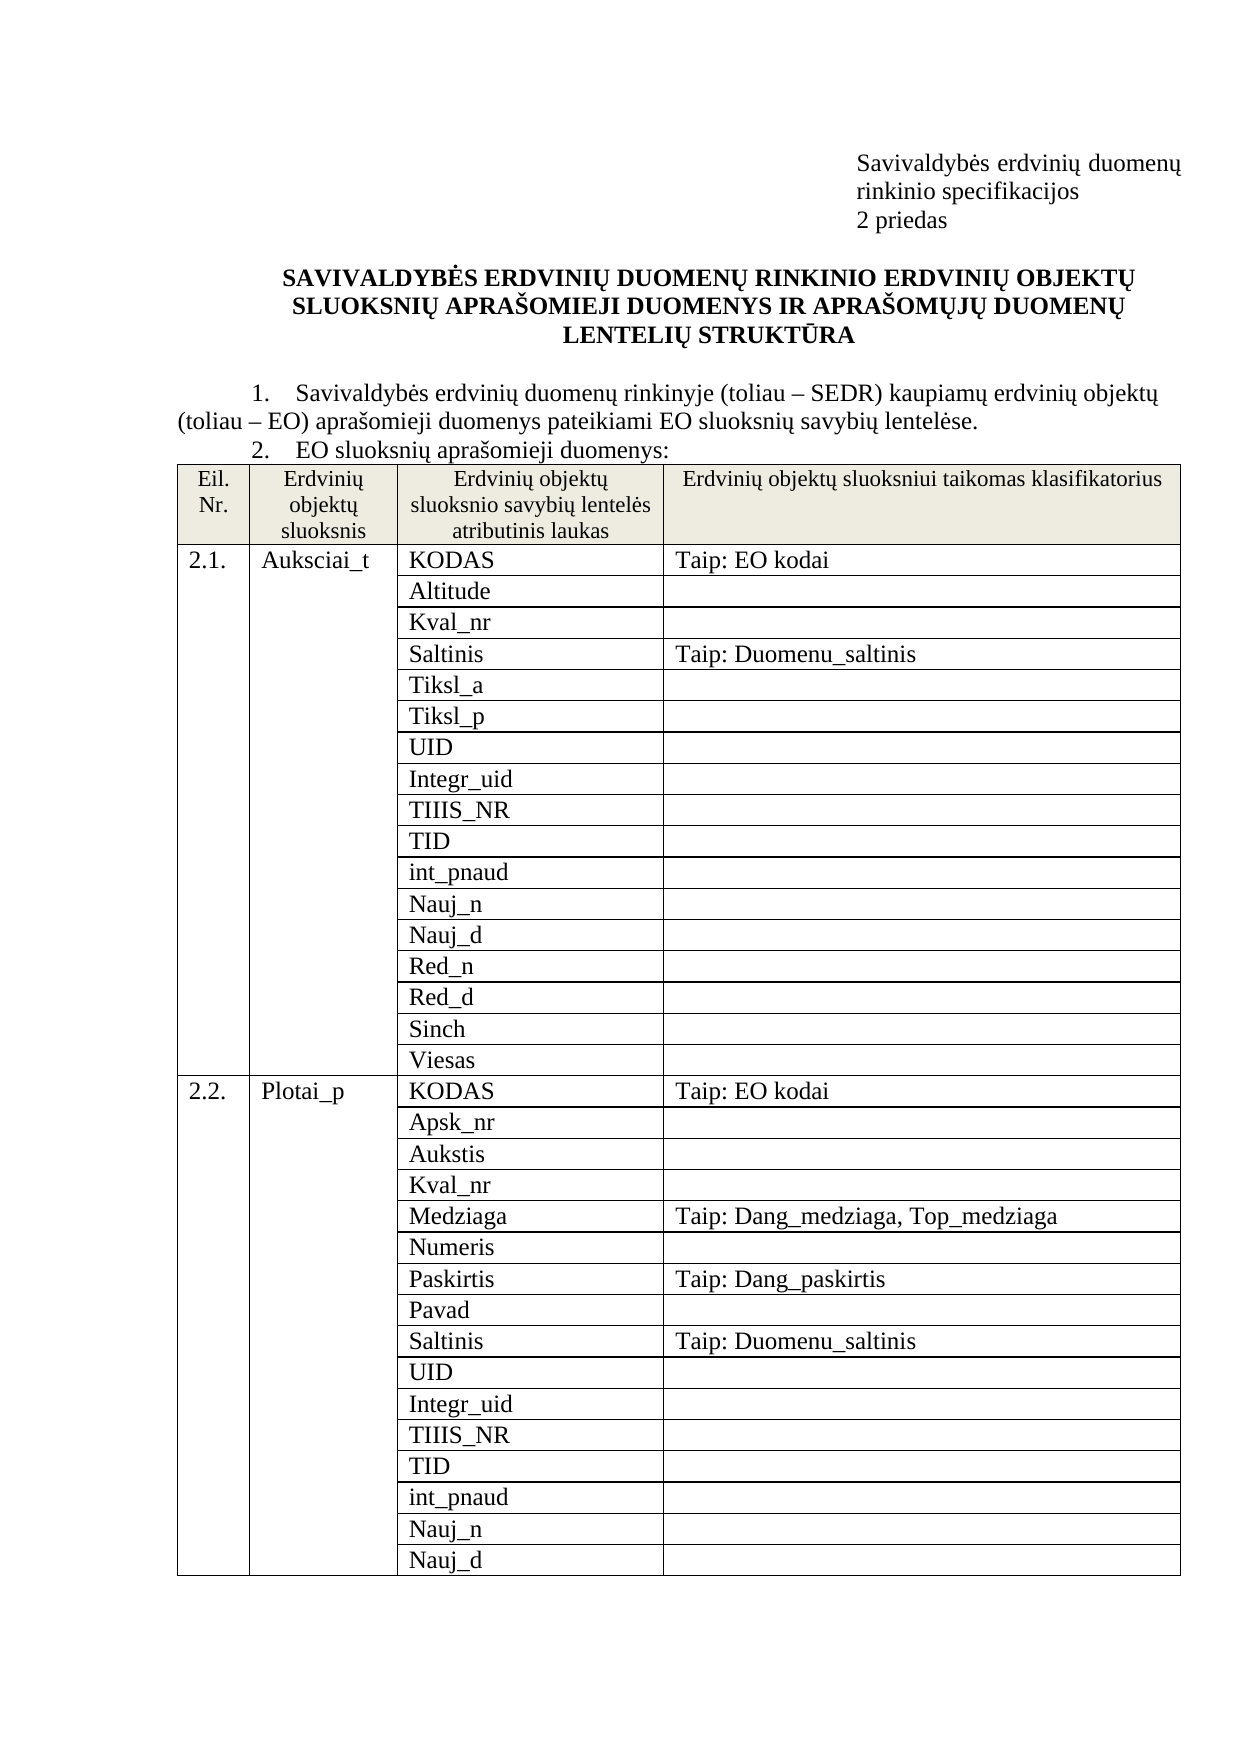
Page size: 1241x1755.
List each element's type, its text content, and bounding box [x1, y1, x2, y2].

table_cell Pavad [398, 1295, 663, 1325]
table_cell Paskirtis [398, 1264, 663, 1294]
table_cell Taip: EO kodai [664, 1076, 1180, 1106]
table_cell Apsk_nr [398, 1108, 663, 1138]
table_cell TID [398, 1451, 663, 1481]
table_cell UID [398, 1358, 663, 1388]
table_cell Taip: Dang_medziaga, Top_medziaga [664, 1201, 1180, 1231]
table_cell Kval_nr [398, 1170, 663, 1200]
table_cell Saltinis [398, 639, 663, 669]
table_cell Medziaga [398, 1201, 663, 1231]
table_cell [664, 1389, 1180, 1419]
table_cell Nauj_n [398, 889, 663, 919]
table_cell Tiksl_p [398, 701, 663, 731]
table_cell Nauj_d [398, 1545, 663, 1575]
table_cell Altitude [398, 576, 663, 606]
table_cell UID [398, 733, 663, 763]
table_cell [664, 1295, 1180, 1325]
table_cell [664, 951, 1180, 981]
table_cell [664, 1045, 1180, 1075]
text 2. EO sluoksnių aprašomieji duomenys: [177, 435, 1181, 464]
text 2 priedas [856, 205, 1181, 234]
table_cell 2.1. [178, 545, 249, 1075]
table_cell Nauj_n [398, 1514, 663, 1544]
table_cell [664, 1233, 1180, 1263]
table_cell Saltinis [398, 1326, 663, 1356]
text 1. Savivaldybės erdvinių duomenų rinkinyje (toliau – SEDR) kaupiamų erdvinių objektų (toliau – EO) aprašomieji duomenys pateikiami EO sluoksnių savybių lentelėse. [177, 378, 1181, 435]
table_cell int_pnaud [398, 1483, 663, 1513]
table_cell [664, 764, 1180, 794]
table_cell Viesas [398, 1045, 663, 1075]
table_cell KODAS [398, 545, 663, 575]
table_cell [664, 983, 1180, 1013]
table_header Erdvinių objektų sluoksnio savybių lentelės atributinis laukas [398, 465, 663, 544]
table_cell Integr_uid [398, 1389, 663, 1419]
table_cell [664, 701, 1180, 731]
table_cell Tiksl_a [398, 670, 663, 700]
table_cell [664, 733, 1180, 763]
table_cell [664, 1514, 1180, 1544]
table_cell Numeris [398, 1233, 663, 1263]
table_cell TIIIS_NR [398, 795, 663, 825]
table_cell Red_d [398, 983, 663, 1013]
table_cell [664, 608, 1180, 638]
table_header Erdvinių objektų sluoksniui taikomas klasifikatorius [664, 465, 1180, 544]
table_cell TIIIS_NR [398, 1420, 663, 1450]
table_cell TID [398, 826, 663, 856]
table_cell [664, 1545, 1180, 1575]
table_cell int_pnaud [398, 858, 663, 888]
table_cell [664, 795, 1180, 825]
table_cell [664, 826, 1180, 856]
table_cell [664, 1358, 1180, 1388]
table_cell Plotai_p [250, 1076, 397, 1575]
table_cell [664, 889, 1180, 919]
table_cell [664, 1451, 1180, 1481]
table_cell [664, 1420, 1180, 1450]
table_cell [664, 1014, 1180, 1044]
table_cell [664, 1108, 1180, 1138]
table_cell [664, 576, 1180, 606]
table_cell [664, 920, 1180, 950]
table_header Erdvinių objektų sluoksnis [250, 465, 397, 544]
table_cell Nauj_d [398, 920, 663, 950]
table_cell [664, 670, 1180, 700]
table_cell Aukstis [398, 1139, 663, 1169]
table_cell Red_n [398, 951, 663, 981]
table_cell Taip: Duomenu_saltinis [664, 1326, 1180, 1356]
table_cell KODAS [398, 1076, 663, 1106]
table_cell 2.2. [178, 1076, 249, 1575]
table_cell Taip: Dang_paskirtis [664, 1264, 1180, 1294]
table_cell [664, 1483, 1180, 1513]
table_header Eil. Nr. [178, 465, 249, 544]
table_cell [664, 1170, 1180, 1200]
table_cell Kval_nr [398, 608, 663, 638]
table_cell [664, 1139, 1180, 1169]
table_cell Sinch [398, 1014, 663, 1044]
table_cell Taip: EO kodai [664, 545, 1180, 575]
table_cell Taip: Duomenu_saltinis [664, 639, 1180, 669]
text SAVIVALDYBĖS ERDVINIŲ DUOMENŲ RINKINIO Erdvinių OBJEKTŲ SLUOKSNIŲ APRAŠOMIEJI DUOMENYS IR APRAŠOMŲJŲ DUOMENŲ LENTELIŲ STRUKTŪRA [236, 263, 1181, 349]
table_cell Integr_uid [398, 764, 663, 794]
text Savivaldybės erdvinių duomenų rinkinio specifikacijos [856, 148, 1181, 205]
table_cell Auksciai_t [250, 545, 397, 1075]
table_cell [664, 858, 1180, 888]
